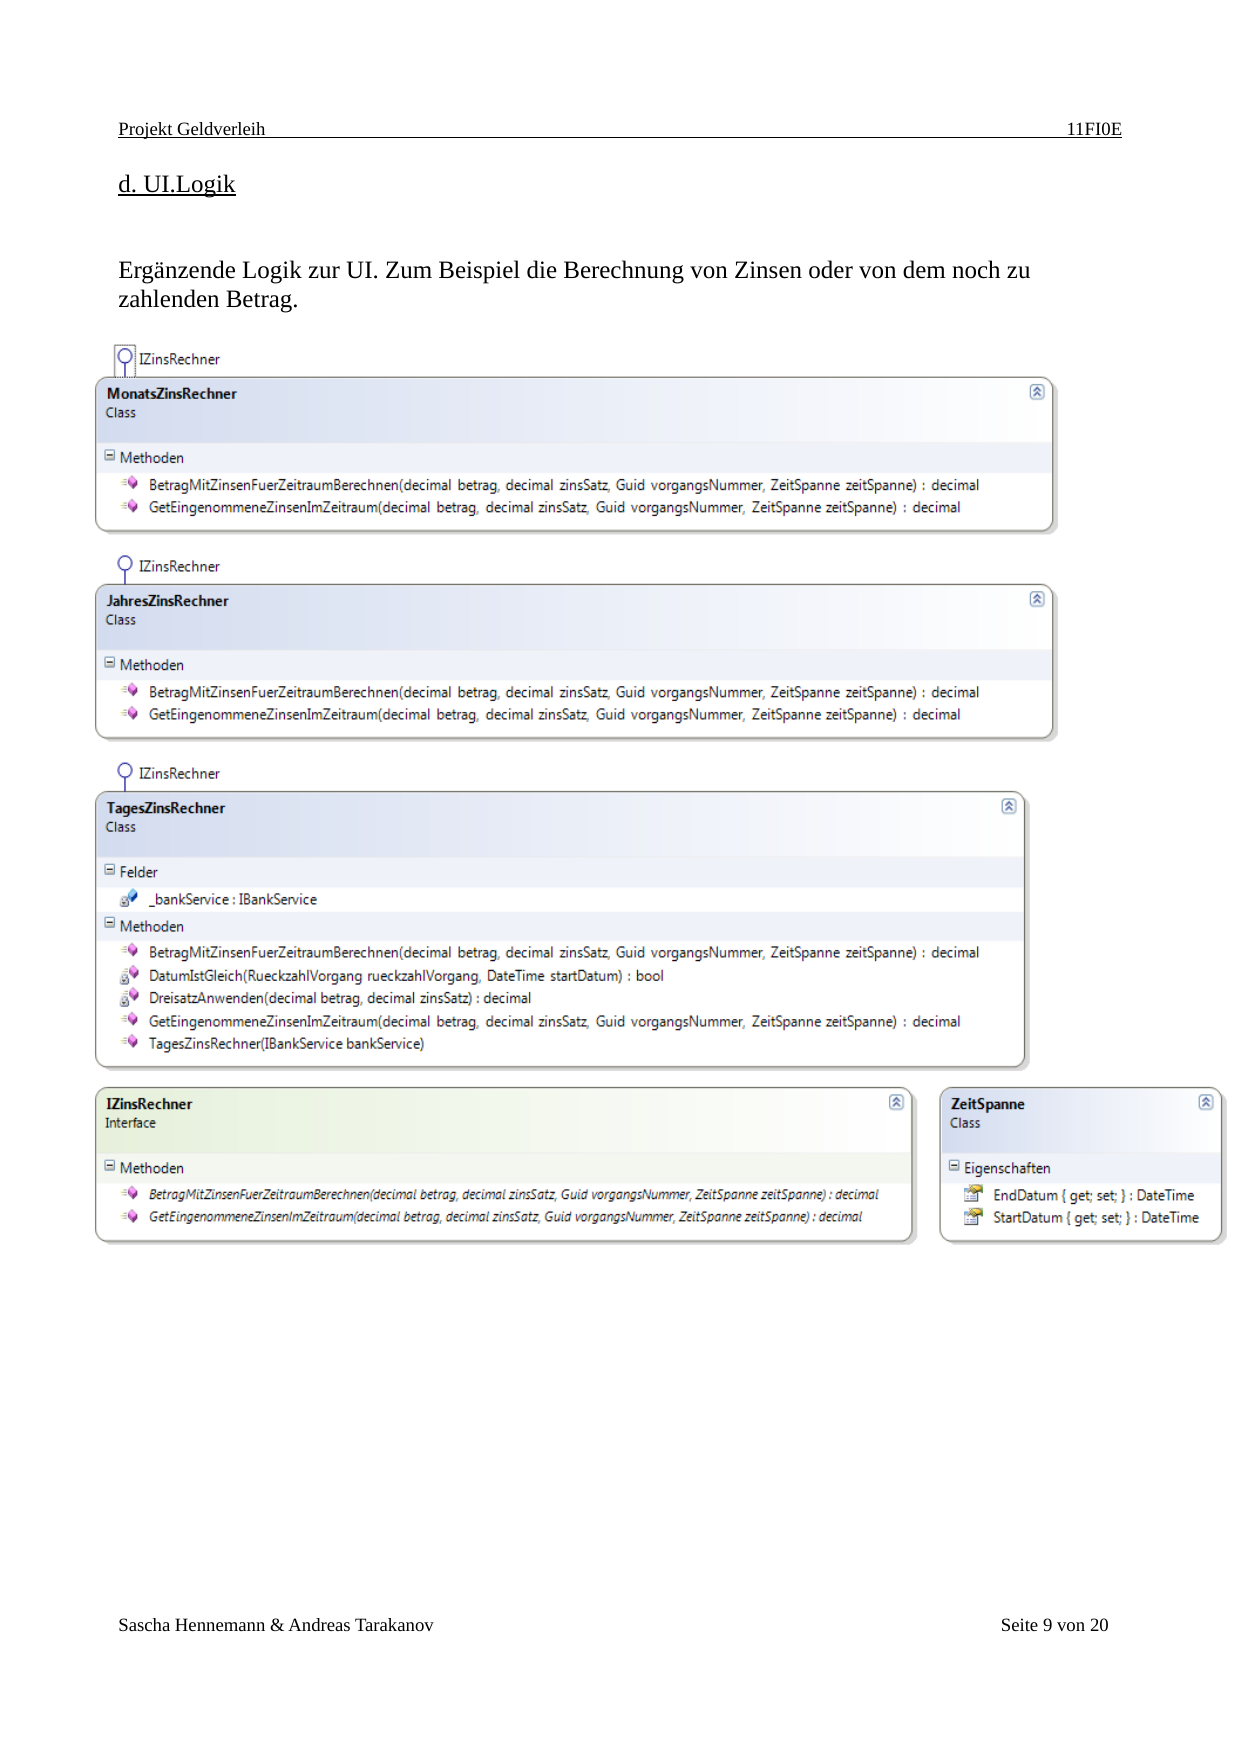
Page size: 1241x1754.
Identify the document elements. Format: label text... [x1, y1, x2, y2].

text d. UI.Logik [118, 169, 1122, 198]
picture [67, 341, 1241, 1256]
text Ergänzende Logik zur UI. Zum Beispiel die Berechnung von Zinsen oder von dem noch zu zahlenden Betrag. [118, 255, 1122, 313]
